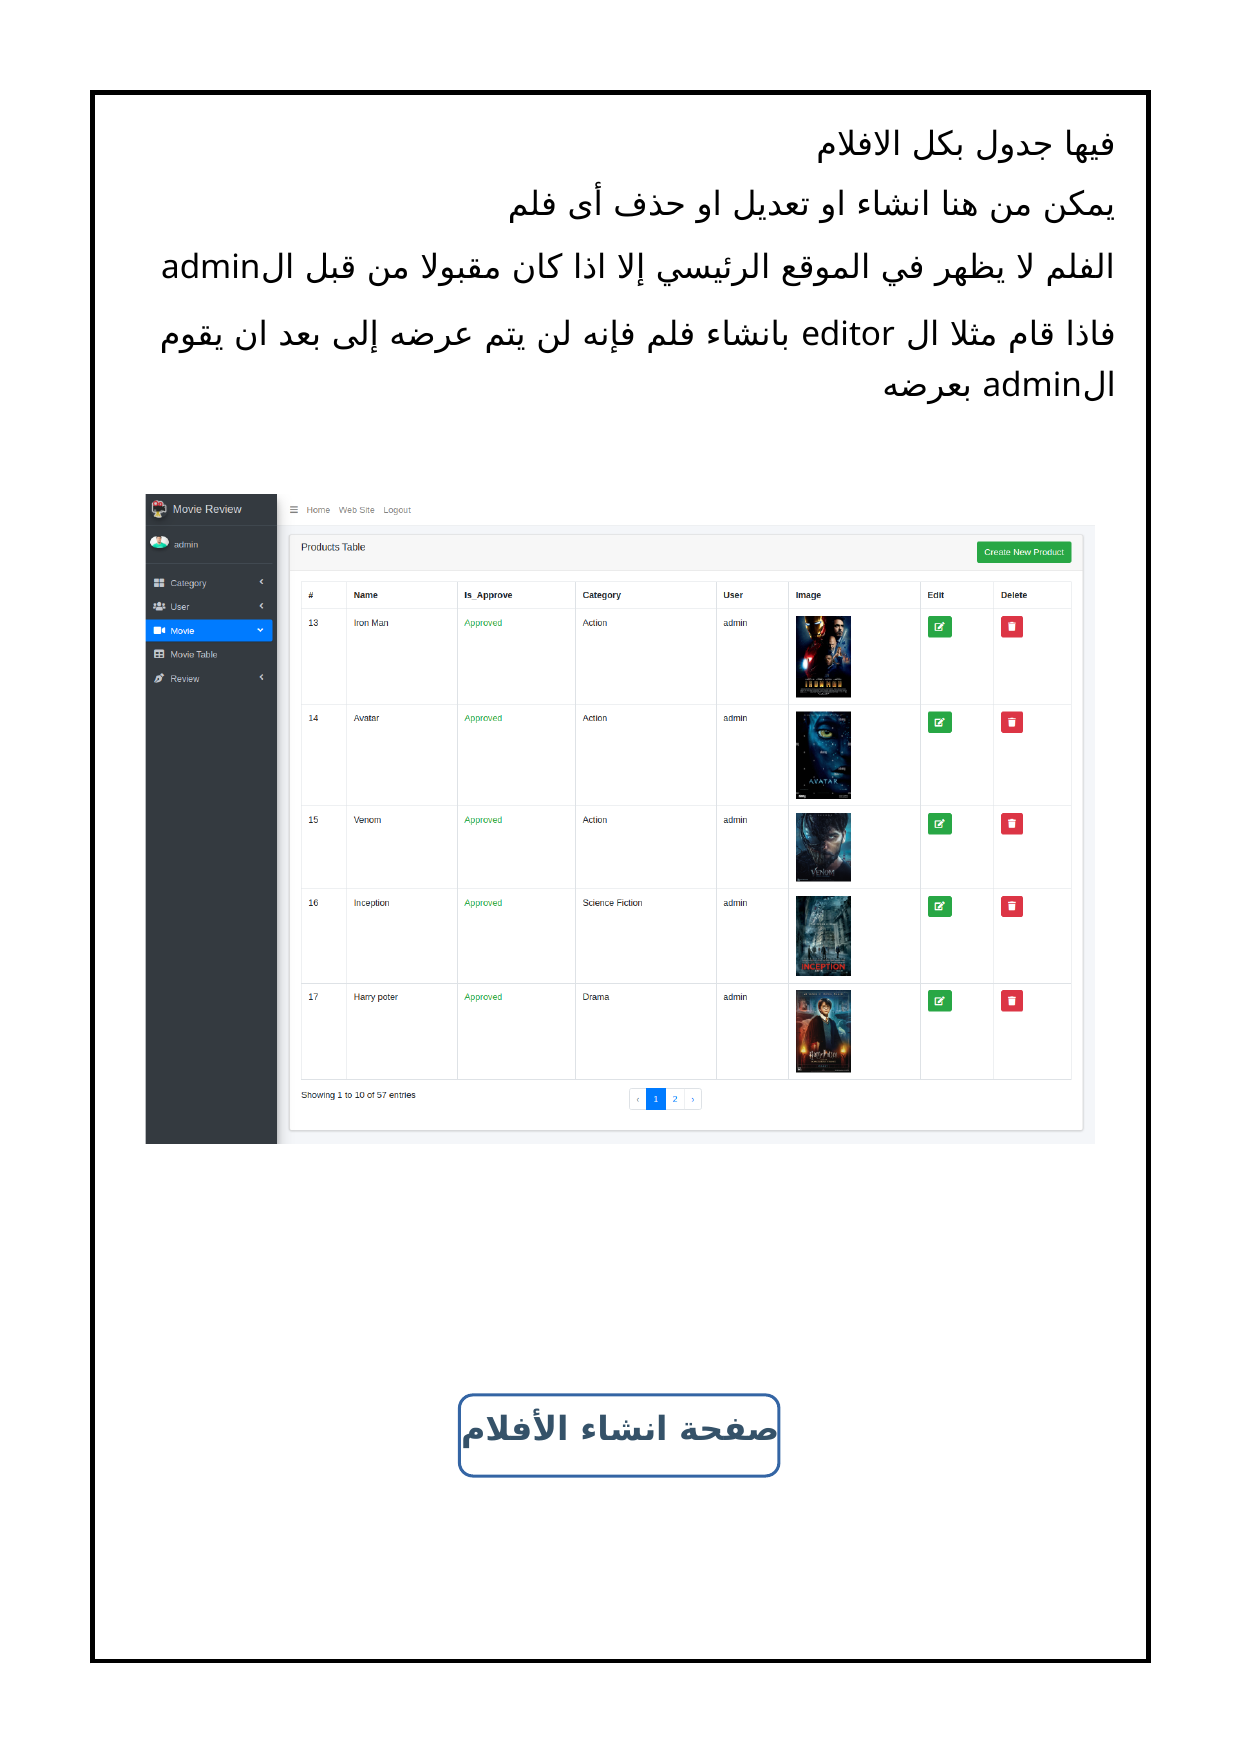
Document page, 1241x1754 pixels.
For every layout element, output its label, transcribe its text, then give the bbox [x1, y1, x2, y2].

picture [145, 494, 1095, 1144]
text صفحة انشاء الأفلام [461, 1409, 777, 1448]
text [781, 1409, 1116, 1448]
text فيها جدول بكل الافلام [125, 125, 1116, 164]
text الفلم لا يظهر في الموقع الرئيسي إلا اذا كان مقبولا من قبل الadmin [125, 243, 1116, 289]
text يمكن من هنا انشاء او تعديل او حذف أى فلم [125, 184, 1116, 223]
text فاذا قام مثلا ال editor بانشاء فلم فإنه لن يتم عرضه إلى بعد ان يقوم الadmin بعرضه [125, 310, 1116, 407]
text [125, 1409, 457, 1448]
